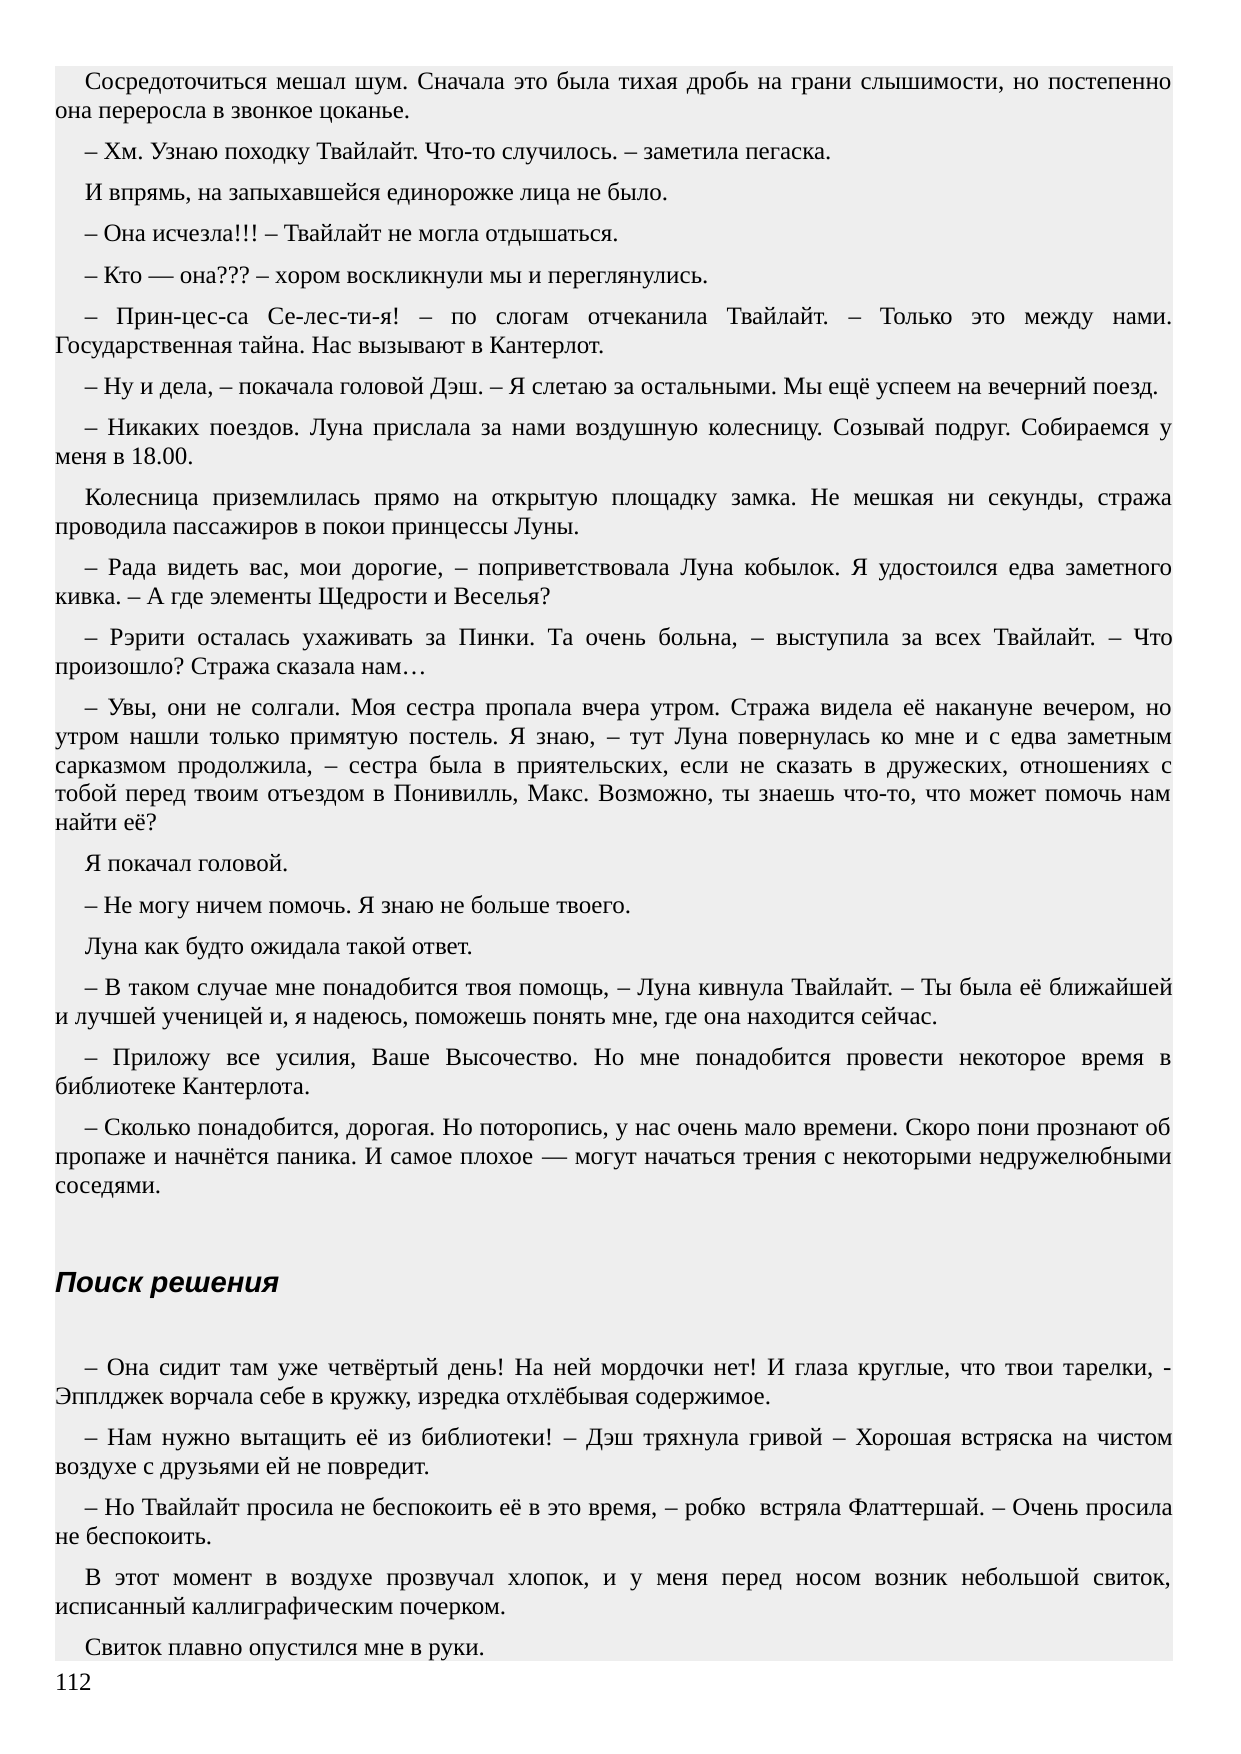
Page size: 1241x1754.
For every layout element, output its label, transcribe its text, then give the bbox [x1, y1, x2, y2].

text Я покачал головой. [55, 848, 1173, 877]
text – Но Твайлайт просила не беспокоить её в это время, – робко встряла Флаттершай. – Очень просила не беспокоить. [55, 1492, 1173, 1549]
text – Кто — она??? – хором воскликнули мы и переглянулись. [55, 260, 1173, 288]
text – В таком случае мне понадобится твоя помощь, – Луна кивнула Твайлайт. – Ты была её ближайшей и лучшей ученицей и, я надеюсь, поможешь понять мне, где она находится сейчас. [55, 972, 1173, 1030]
text – Хм. Узнаю походку Твайлайт. Что-то случилось. – заметила пегаска. [55, 136, 1173, 165]
text Луна как будто ожидала такой ответ. [55, 931, 1173, 960]
text – Она сидит там уже четвёртый день! На ней мордочки нет! И глаза круглые, что твои тарелки, - Эпплджек ворчала себе в кружку, изредка отхлёбывая содержимое. [55, 1352, 1173, 1409]
text – Приложу все усилия, Ваше Высочество. Но мне понадобится провести некоторое время в библиотеке Кантерлота. [55, 1042, 1173, 1100]
subtitle Поиск решения [55, 1265, 1173, 1298]
text – Не могу ничем помочь. Я знаю не больше твоего. [55, 890, 1173, 918]
text – Никаких поездов. Луна прислала за нами воздушную колесницу. Созывай подруг. Собираемся у меня в 18.00. [55, 412, 1173, 470]
text В этот момент в воздухе прозвучал хлопок, и у меня перед носом возник небольшой свиток, исписанный каллиграфическим почерком. [55, 1562, 1173, 1619]
text – Увы, они не солгали. Моя сестра пропала вчера утром. Стража видела её накануне вечером, но утром нашли только примятую постель. Я знаю, – тут Луна повернулась ко мне и с едва заметным сарказмом продолжила, – сестра была в приятельских, если не сказать в дружеских, отношениях с тобой перед твоим отъездом в Понивилль, Макс. Возможно, ты знаешь что-то, что может помочь нам найти её? [55, 692, 1173, 836]
text – Рада видеть вас, мои дорогие, – поприветствовала Луна кобылок. Я удостоился едва заметного кивка. – А где элементы Щедрости и Веселья? [55, 552, 1173, 610]
text Сосредоточиться мешал шум. Сначала это была тихая дробь на грани слышимости, но постепенно она переросла в звонкое цоканье. [55, 66, 1173, 123]
text Колесница приземлилась прямо на открытую площадку замка. Не мешкая ни секунды, стража проводила пассажиров в покои принцессы Луны. [55, 482, 1173, 540]
text И впрямь, на запыхавшейся единорожке лица не было. [55, 177, 1173, 206]
text – Рэрити осталась ухаживать за Пинки. Та очень больна, – выступила за всех Твайлайт. – Что произошло? Стража сказала нам… [55, 622, 1173, 680]
text – Прин-цес-са Се-лес-ти-я! – по слогам отчеканила Твайлайт. – Только это между нами. Государственная тайна. Нас вызывают в Кантерлот. [55, 301, 1173, 358]
text – Сколько понадобится, дорогая. Но поторопись, у нас очень мало времени. Скоро пони прознают об пропаже и начнётся паника. И самое плохое — могут начаться трения с некоторыми недружелюбными соседями. [55, 1112, 1173, 1198]
text – Ну и дела, – покачала головой Дэш. – Я слетаю за остальными. Мы ещё успеем на вечерний поезд. [55, 371, 1173, 400]
text – Нам нужно вытащить её из библиотеки! – Дэш тряхнула гривой – Хорошая встряска на чистом воздухе с друзьями ей не повредит. [55, 1422, 1173, 1479]
text Свиток плавно опустился мне в руки. [55, 1632, 1173, 1661]
text – Она исчезла!!! – Твайлайт не могла отдышаться. [55, 218, 1173, 247]
